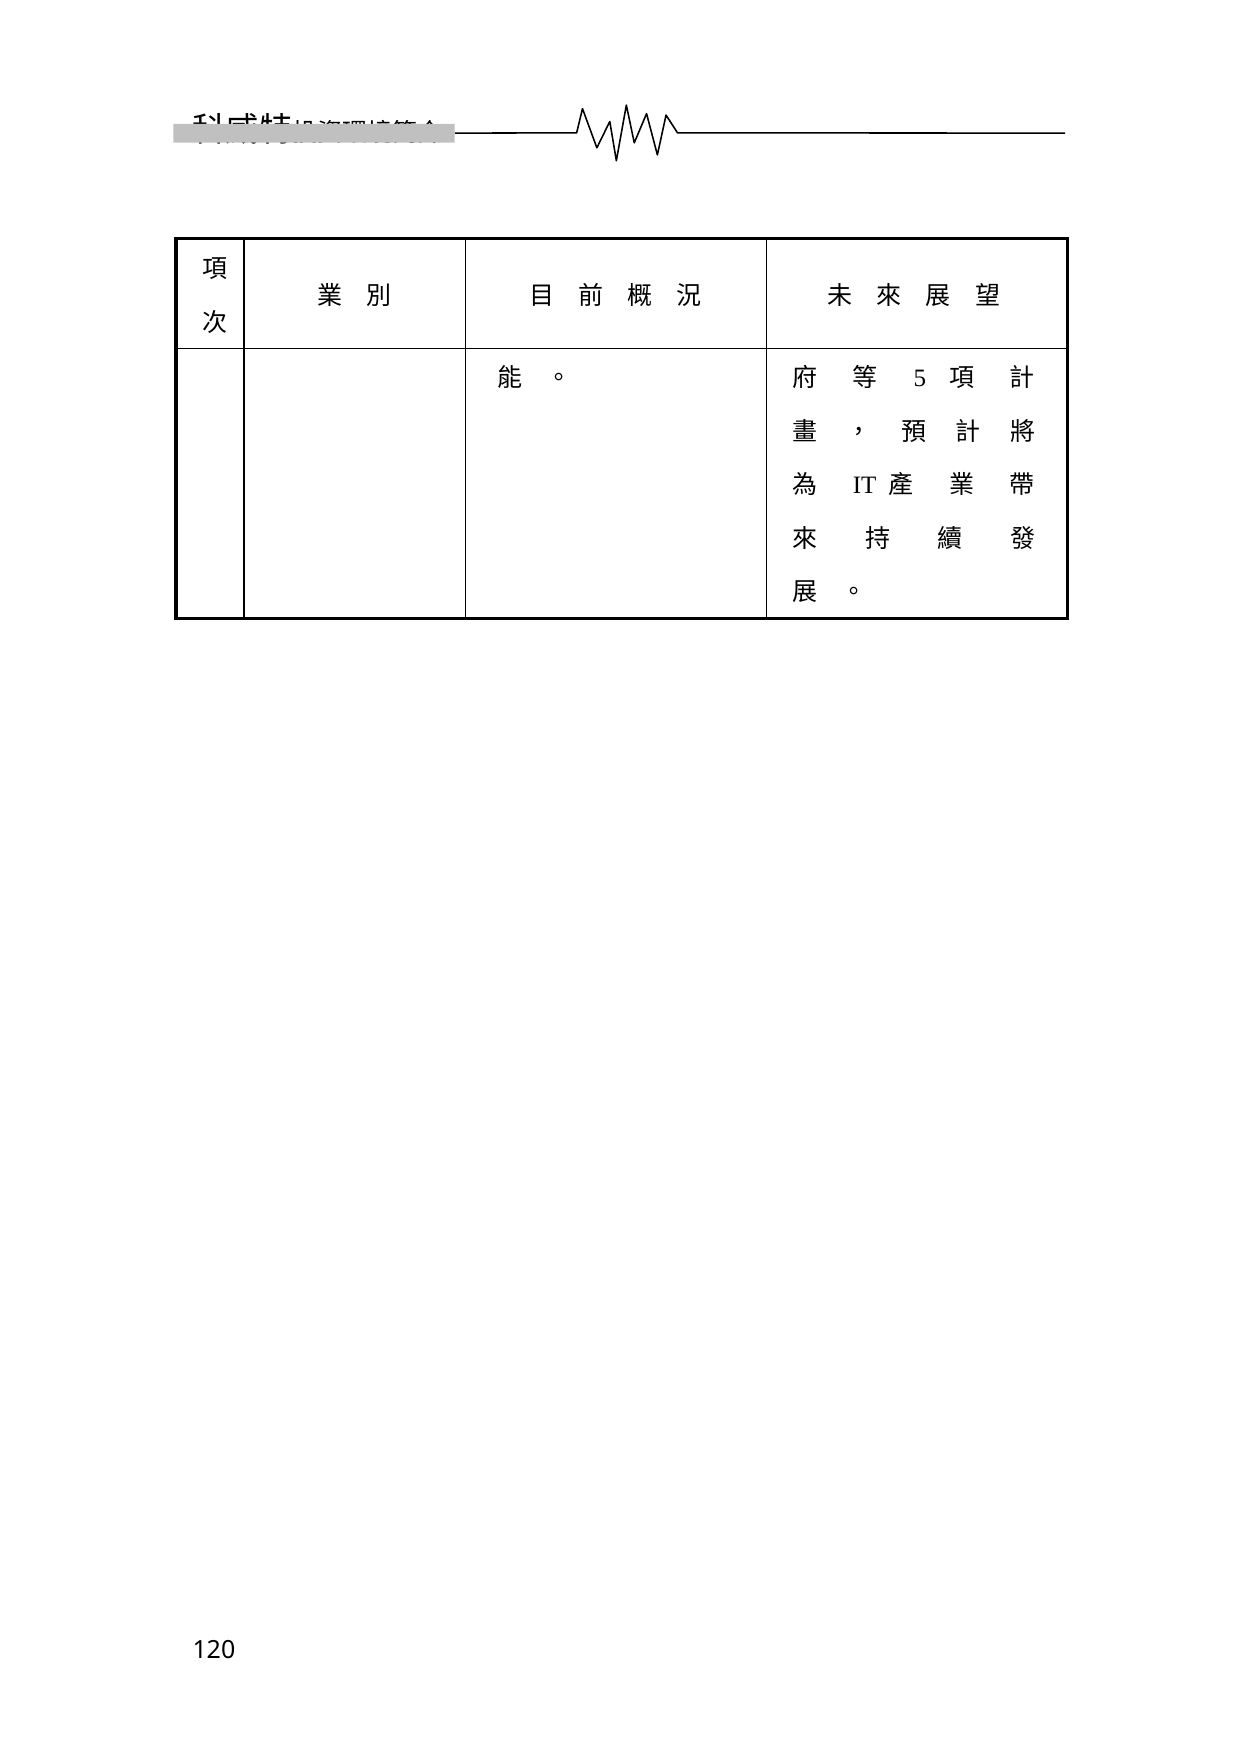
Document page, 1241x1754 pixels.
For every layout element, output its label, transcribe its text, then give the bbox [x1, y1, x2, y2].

table_header 目前概況 [466, 240, 766, 347]
table_cell [245, 349, 465, 617]
table_header 項次 [178, 240, 243, 347]
table_cell 能。 [466, 349, 766, 617]
table_header 業別 [245, 240, 465, 347]
table_cell [178, 349, 243, 617]
table_cell 府等5項計畫，預計將為IT產業帶來持續發展。 [767, 349, 1066, 617]
table_header 未來展望 [767, 240, 1066, 347]
